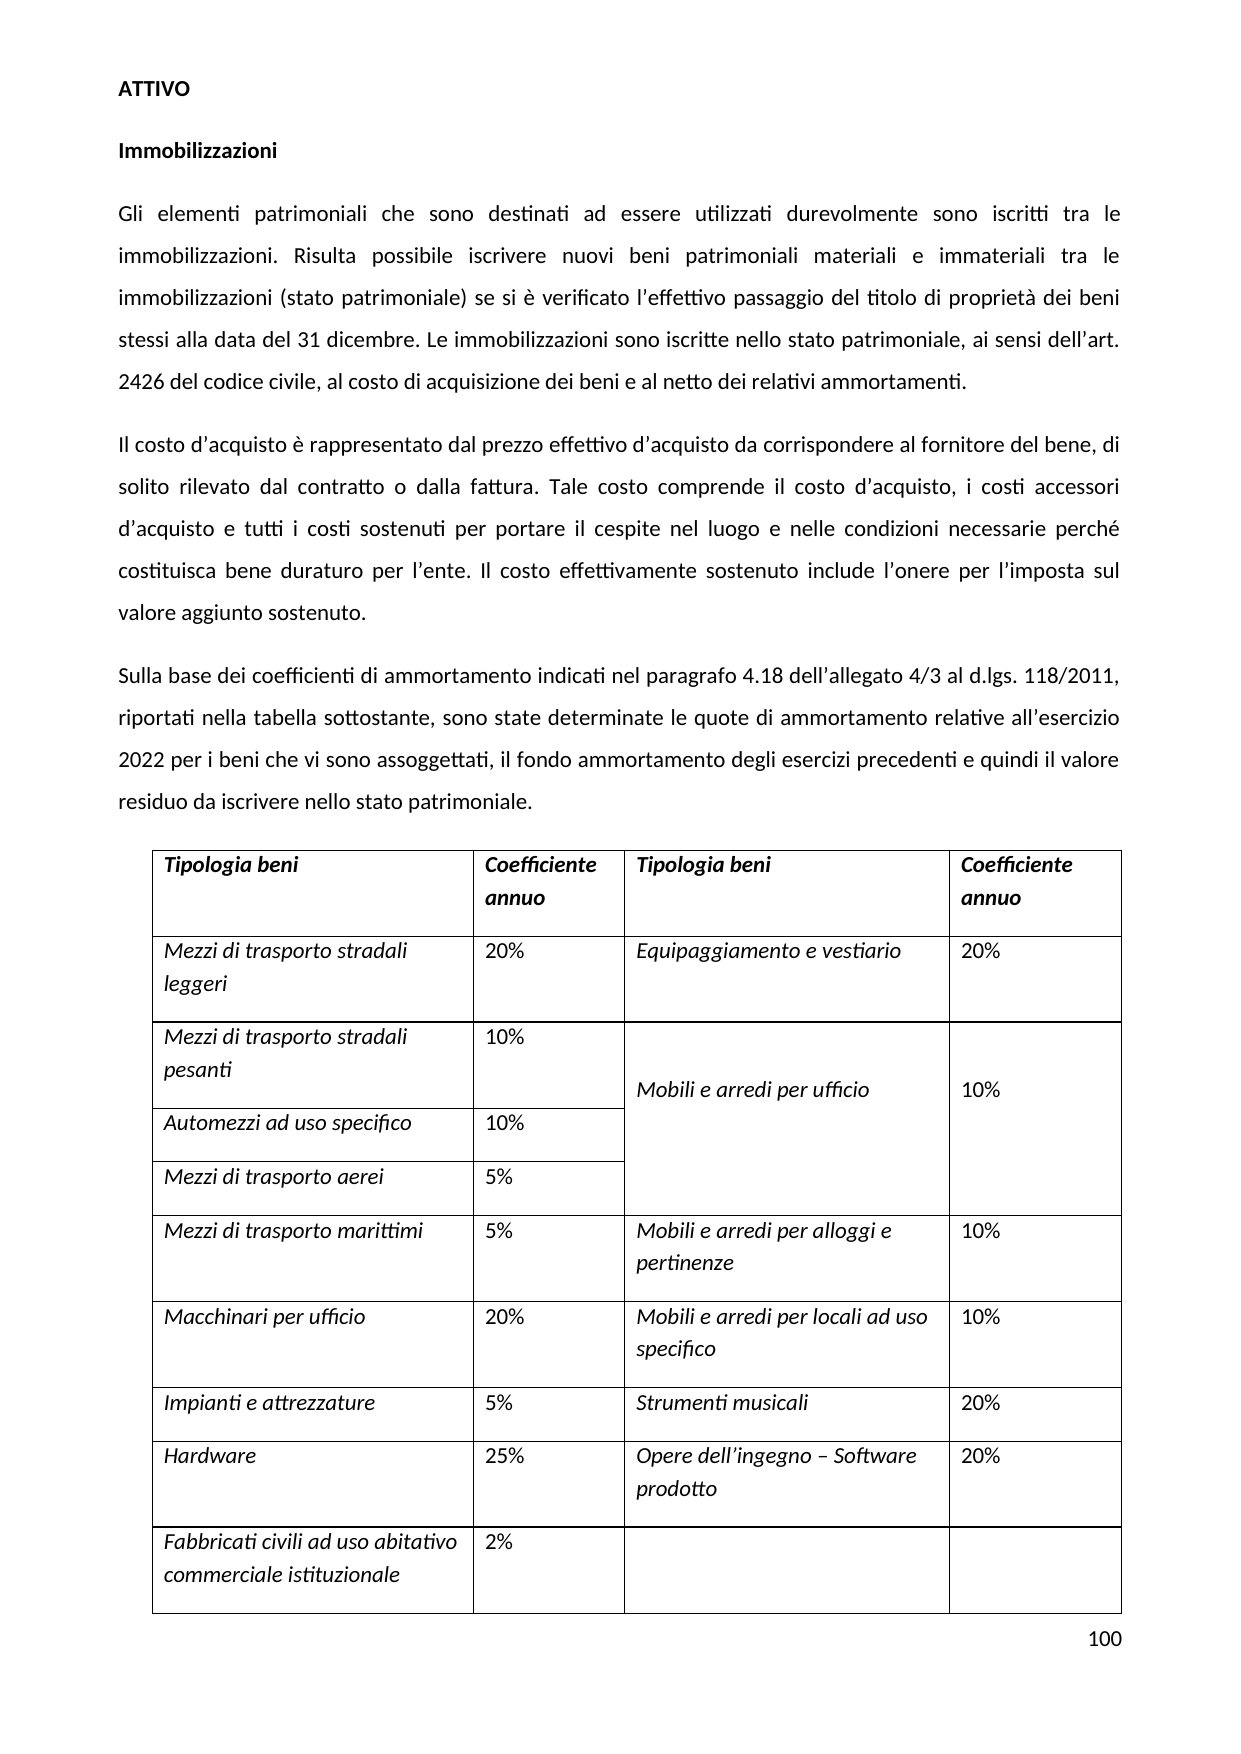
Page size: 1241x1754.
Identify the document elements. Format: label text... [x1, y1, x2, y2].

table_cell Hardware [153, 1442, 473, 1526]
table_cell Mezzi di trasporto marittimi [153, 1216, 473, 1301]
table_cell Mobili e arredi per alloggi e pertinenze [625, 1216, 949, 1301]
table_header Coefficiente annuo [474, 851, 624, 936]
table_cell Mezzi di trasporto aerei [153, 1162, 473, 1215]
table_cell Mobili e arredi per ufficio [625, 1023, 949, 1215]
table_cell Mobili e arredi per locali ad uso specifico [625, 1302, 949, 1387]
table_cell Strumenti musicali [625, 1388, 949, 1441]
text Immobilizzazioni [118, 137, 1122, 164]
table_cell 2% [474, 1528, 624, 1612]
table_cell [950, 1528, 1121, 1612]
table_cell 20% [950, 937, 1121, 1021]
table_cell 10% [474, 1023, 624, 1107]
text ATTIVO [118, 74, 1122, 102]
table_cell 10% [950, 1302, 1121, 1387]
table_cell 5% [474, 1216, 624, 1301]
table_cell 20% [474, 1302, 624, 1387]
table_cell 20% [950, 1442, 1121, 1526]
table_cell Macchinari per ufficio [153, 1302, 473, 1387]
table_cell 20% [474, 937, 624, 1021]
table_cell 10% [474, 1109, 624, 1161]
table_cell 5% [474, 1388, 624, 1441]
table_cell Automezzi ad uso specifico [153, 1109, 473, 1161]
table_cell Fabbricati civili ad uso abitativo commerciale istituzionale [153, 1528, 473, 1612]
text Gli elementi patrimoniali che sono destinati ad essere utilizzati durevolmente sono iscritti tra le immobilizzazioni. Risulta possibile iscrivere nuovi beni patrimoniali materiali e immateriali tra le immobilizzazioni (stato patrimoniale) se si è verificato l’effettivo passaggio del titolo di proprietà dei beni stessi alla data del 31 dicembre. Le immobilizzazioni sono iscritte nello stato patrimoniale, ai sensi dell’art. 2426 del codice civile, al costo di acquisizione dei beni e al netto dei relativi ammortamenti. [118, 199, 1122, 395]
table_cell 25% [474, 1442, 624, 1526]
text Sulla base dei coefficienti di ammortamento indicati nel paragrafo 4.18 dell’allegato 4/3 al d.lgs. 118/2011, riportati nella tabella sottostante, sono state determinate le quote di ammortamento relative all’esercizio 2022 per i beni che vi sono assoggettati, il fondo ammortamento degli esercizi precedenti e quindi il valore residuo da iscrivere nello stato patrimoniale. [118, 661, 1122, 815]
table_cell Mezzi di trasporto stradali leggeri [153, 937, 473, 1021]
table_cell Equipaggiamento e vestiario [625, 937, 949, 1021]
table_cell Impianti e attrezzature [153, 1388, 473, 1441]
table_cell [625, 1528, 949, 1612]
table_header Tipologia beni [625, 851, 949, 936]
table_cell 20% [950, 1388, 1121, 1441]
table_cell 10% [950, 1023, 1121, 1215]
text Il costo d’acquisto è rappresentato dal prezzo effettivo d’acquisto da corrispondere al fornitore del bene, di solito rilevato dal contratto o dalla fattura. Tale costo comprende il costo d’acquisto, i costi accessori d’acquisto e tutti i costi sostenuti per portare il cespite nel luogo e nelle condizioni necessarie perché costituisca bene duraturo per l’ente. Il costo effettivamente sostenuto include l’onere per l’imposta sul valore aggiunto sostenuto. [118, 430, 1122, 626]
table_cell Mezzi di trasporto stradali pesanti [153, 1023, 473, 1107]
table_header Coefficiente annuo [950, 851, 1121, 936]
table_cell 10% [950, 1216, 1121, 1301]
table_header Tipologia beni [153, 851, 473, 936]
table_cell 5% [474, 1162, 624, 1215]
table_cell Opere dell’ingegno – Software prodotto [625, 1442, 949, 1526]
